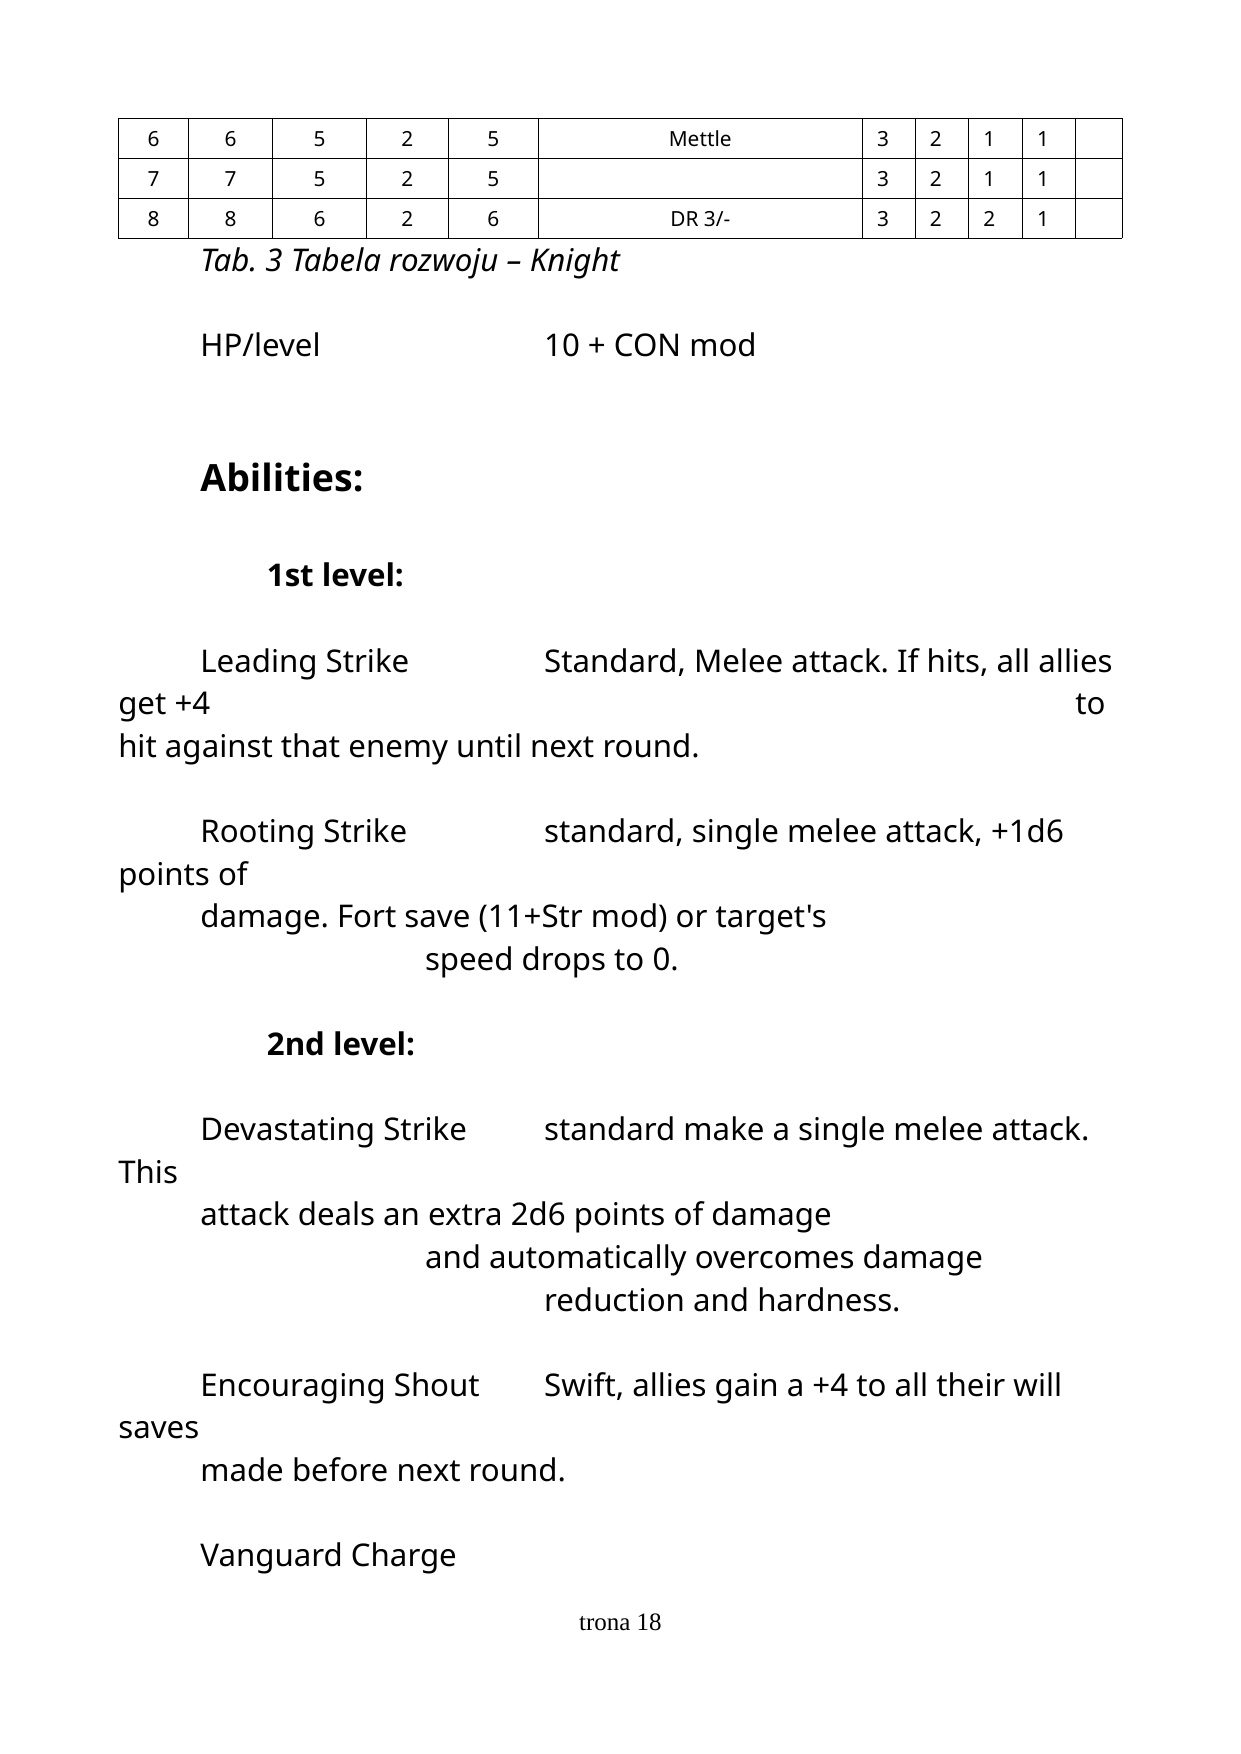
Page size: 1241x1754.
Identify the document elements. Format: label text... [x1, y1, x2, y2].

text Leading Strike Standard, Melee attack. If hits, all allies get +4 to hit against that enemy until next round. [118, 638, 1122, 766]
table_cell Mettle [539, 119, 862, 158]
table_cell 8 [119, 199, 188, 238]
table_cell 8 [189, 199, 272, 238]
table_cell 6 [273, 199, 366, 238]
table_cell 2 [916, 119, 968, 158]
table_cell 3 [863, 119, 915, 158]
table_cell 5 [449, 159, 538, 198]
table_cell 6 [449, 199, 538, 238]
table_cell 2 [367, 119, 448, 158]
table_cell 1 [969, 159, 1022, 198]
table_cell 1 [1023, 199, 1075, 238]
table_cell 5 [273, 119, 366, 158]
table_cell DR 3/- [539, 199, 862, 238]
table_cell [539, 159, 862, 198]
table_cell 2 [916, 199, 968, 238]
table_cell 5 [449, 119, 538, 158]
text 1st level: [118, 553, 1122, 596]
table_cell 7 [189, 159, 272, 198]
table_cell 6 [119, 119, 188, 158]
table_cell 1 [1023, 159, 1075, 198]
text 2nd level: [118, 1022, 1122, 1064]
text Abilities: [118, 451, 1122, 502]
text HP/level 10 + CON mod [118, 323, 1122, 366]
table_cell 1 [969, 119, 1022, 158]
table_cell 7 [119, 159, 188, 198]
table_cell 2 [367, 199, 448, 238]
table_cell 3 [863, 199, 915, 238]
text Rooting Strike standard, single melee attack, +1d6 points of damage. Fort save (11+Str mod) or target's speed drops to 0. [118, 809, 1122, 979]
text Vanguard Charge [118, 1533, 1122, 1576]
text Devastating Strike standard make a single melee attack. This attack deals an extra 2d6 points of damage and automatically overcomes damage reduction and hardness. [118, 1107, 1122, 1320]
table_cell 1 [1023, 119, 1075, 158]
table_cell [1076, 159, 1122, 198]
table_cell [1076, 119, 1122, 158]
text Encouraging Shout Swift, allies gain a +4 to all their will saves made before next round. [118, 1363, 1122, 1491]
text Tab. 3 Tabela rozwoju – Knight [118, 239, 1122, 281]
table_cell 2 [969, 199, 1022, 238]
table_cell 5 [273, 159, 366, 198]
table_cell 2 [367, 159, 448, 198]
table_cell 6 [189, 119, 272, 158]
table_cell [1076, 199, 1122, 238]
table_cell 2 [916, 159, 968, 198]
table_cell 3 [863, 159, 915, 198]
